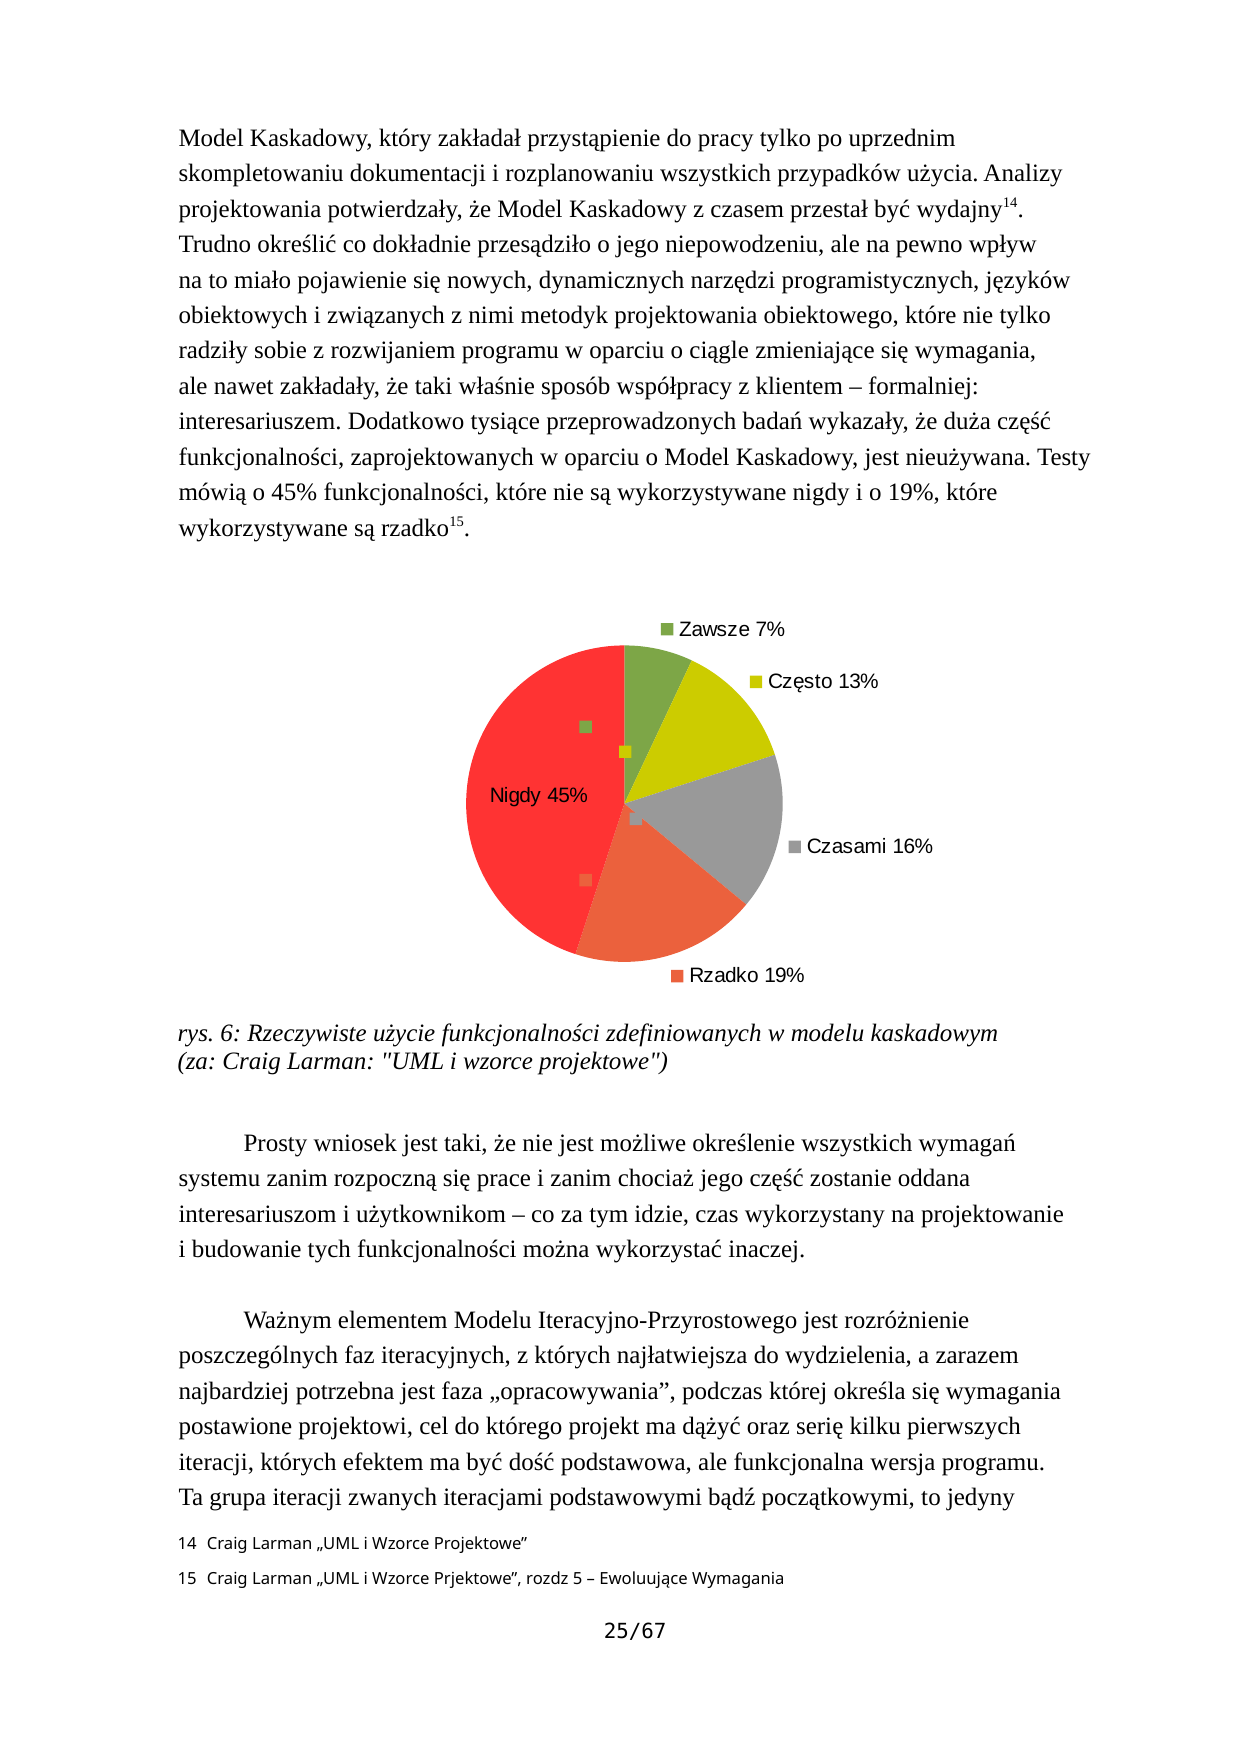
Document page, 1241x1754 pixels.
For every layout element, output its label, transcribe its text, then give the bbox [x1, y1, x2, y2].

text Craig Larman „UML i Wzorce Projektowe” [177, 1532, 1093, 1554]
text Ważnym elementem Modelu Iteracyjno-Przyrostowego jest rozróżnienie poszczególnych faz iteracyjnych, z których najłatwiejsza do wydzielenia, a zarazem najbardziej potrzebna jest faza „opracowywania”, podczas której określa się wymagania postawione projektowi, cel do którego projekt ma dążyć oraz serię kilku pierwszych iteracji, których efektem ma być dość podstawowa, ale funkcjonalna wersja programu. Ta grupa iteracji zwanych iteracjami podstawowymi bądź początkowymi, to jedyny [178, 1300, 1093, 1513]
text rys. 6: Rzeczywiste użycie funkcjonalności zdefiniowanych w modelu kaskadowym (za: Craig Larman: "UML i wzorce projektowe") [177, 1018, 1093, 1075]
table_header [177, 579, 1093, 1005]
text Model Kaskadowy, który zakładał przystąpienie do pracy tylko po uprzednim skompletowaniu dokumentacji i rozplanowaniu wszystkich przypadków użycia. Analizy projektowania potwierdzały, że Model Kaskadowy z czasem przestał być wydajny. Trudno określić co dokładnie przesądziło o jego niepowodzeniu, ale na pewno wpływ na to miało pojawienie się nowych, dynamicznych narzędzi programistycznych, języków obiektowych i związanych z nimi metodyk projektowania obiektowego, które nie tylko radziły sobie z rozwijaniem programu w oparciu o ciągle zmieniające się wymagania, ale nawet zakładały, że taki właśnie sposób współpracy z klientem – formalniej: interesariuszem. Dodatkowo tysiące przeprowadzonych badań wykazały, że duża część funkcjonalności, zaprojektowanych w oparciu o Model Kaskadowy, jest nieużywana. Testy mówią o 45% funkcjonalności, które nie są wykorzystywane nigdy i o 19%, które wykorzystywane są rzadko. [178, 118, 1093, 543]
text Craig Larman „UML i Wzorce Prjektowe”, rozdz 5 – Ewoluujące Wymagania [177, 1566, 1093, 1589]
text Prosty wniosek jest taki, że nie jest możliwe określenie wszystkich wymagań systemu zanim rozpoczną się prace i zanim chociaż jego część zostanie oddana interesariuszom i użytkownikom – co za tym idzie, czas wykorzystany na projektowanie i budowanie tych funkcjonalności można wykorzystać inaczej. [178, 1123, 1093, 1265]
